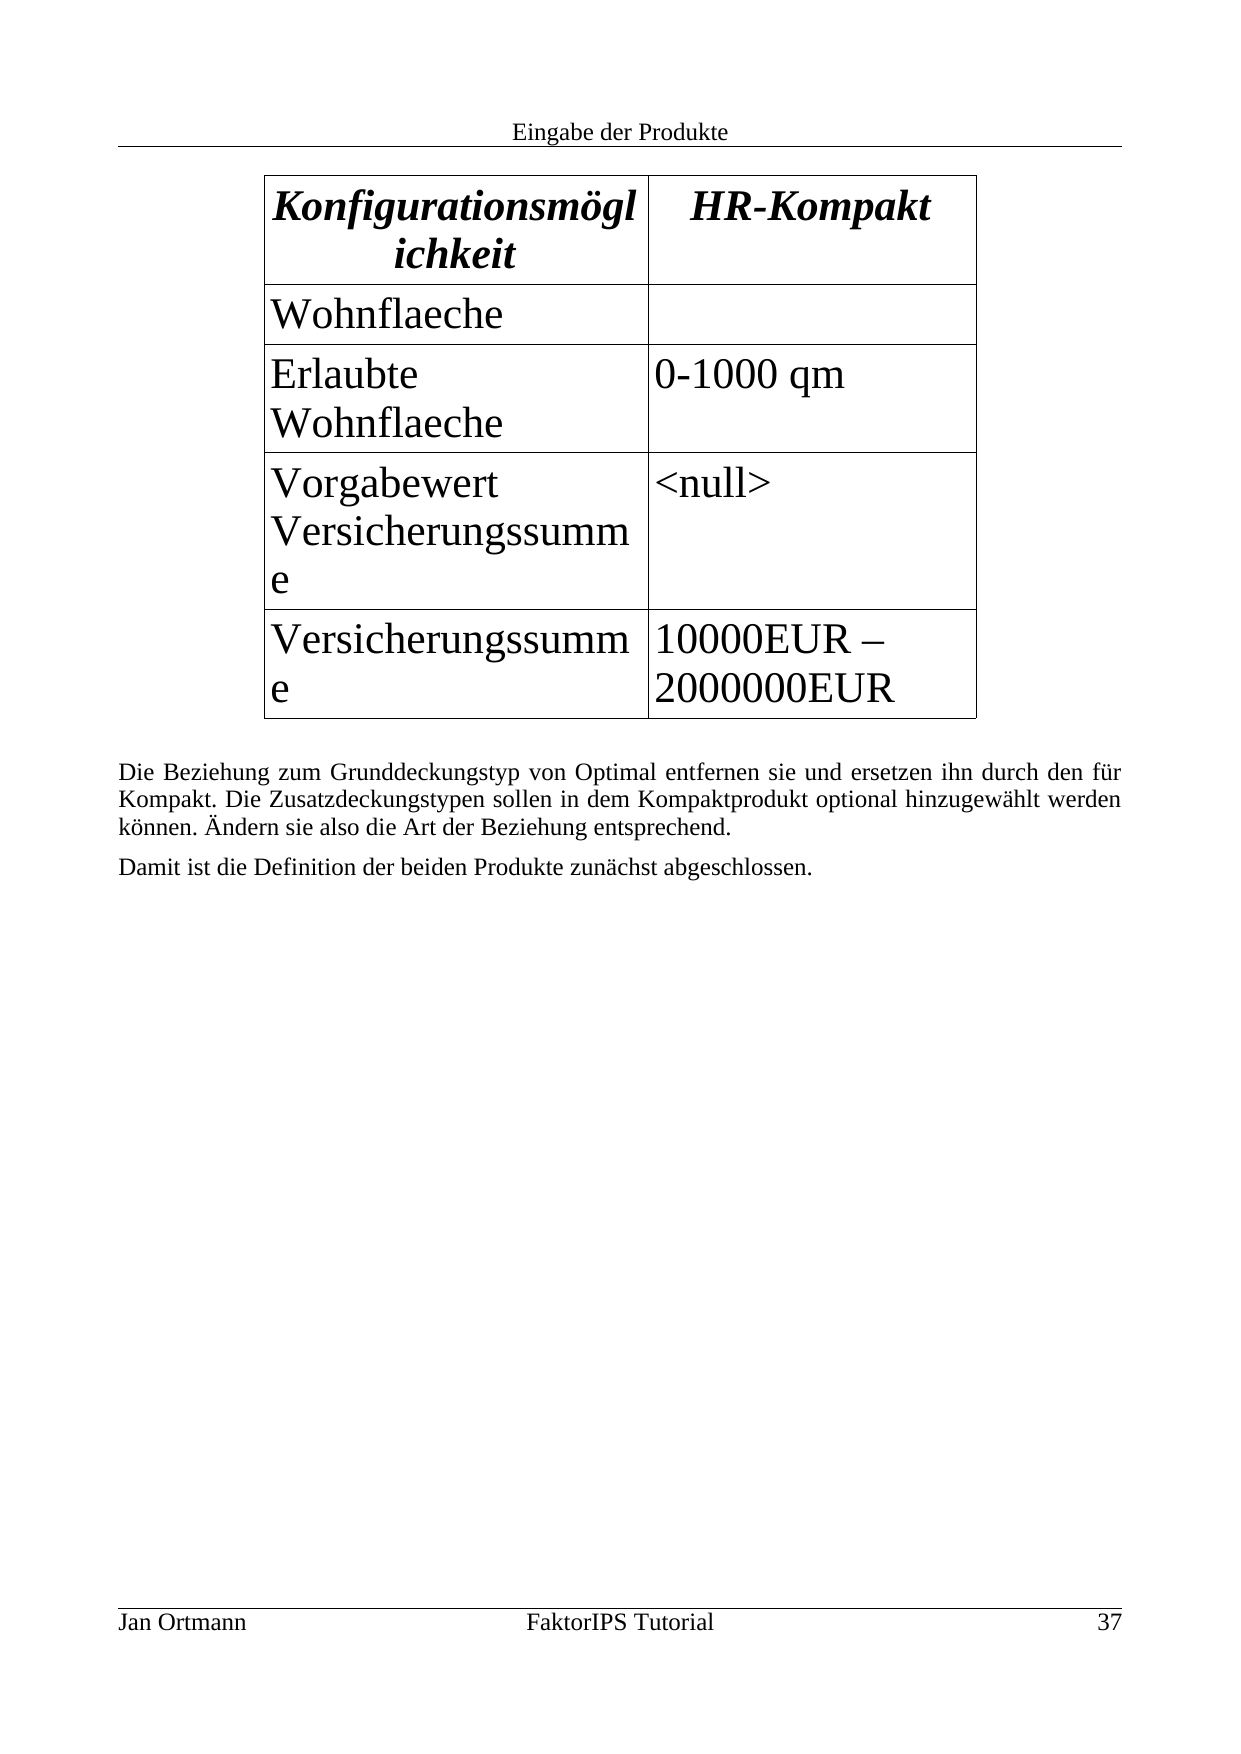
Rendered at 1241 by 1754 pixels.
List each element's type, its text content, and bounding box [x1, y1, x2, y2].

table_cell 10000EUR – 2000000EUR [649, 610, 976, 718]
table_cell Vorgabewert Versicherungssumme [265, 453, 648, 609]
table_cell Erlaubte Wohnflaeche [265, 345, 648, 452]
table_header Konfigurationsmöglichkeit [265, 176, 648, 284]
table_cell 0-1000 qm [649, 345, 976, 452]
table_cell [649, 285, 976, 344]
table_cell Versicherungssumme [265, 610, 648, 718]
table_cell <null> [649, 453, 976, 609]
text Die Beziehung zum Grunddeckungstyp von Optimal entfernen sie und ersetzen ihn durch den für Kompakt. Die Zusatzdeckungstypen sollen in dem Kompaktprodukt optional hinzugewählt werden können. Ändern sie also die Art der Beziehung entsprechend. [118, 758, 1122, 841]
table_cell Wohnflaeche [265, 285, 648, 344]
table_header HR-Kompakt [649, 176, 976, 284]
text Damit ist die Definition der beiden Produkte zunächst abgeschlossen. [118, 853, 1122, 881]
